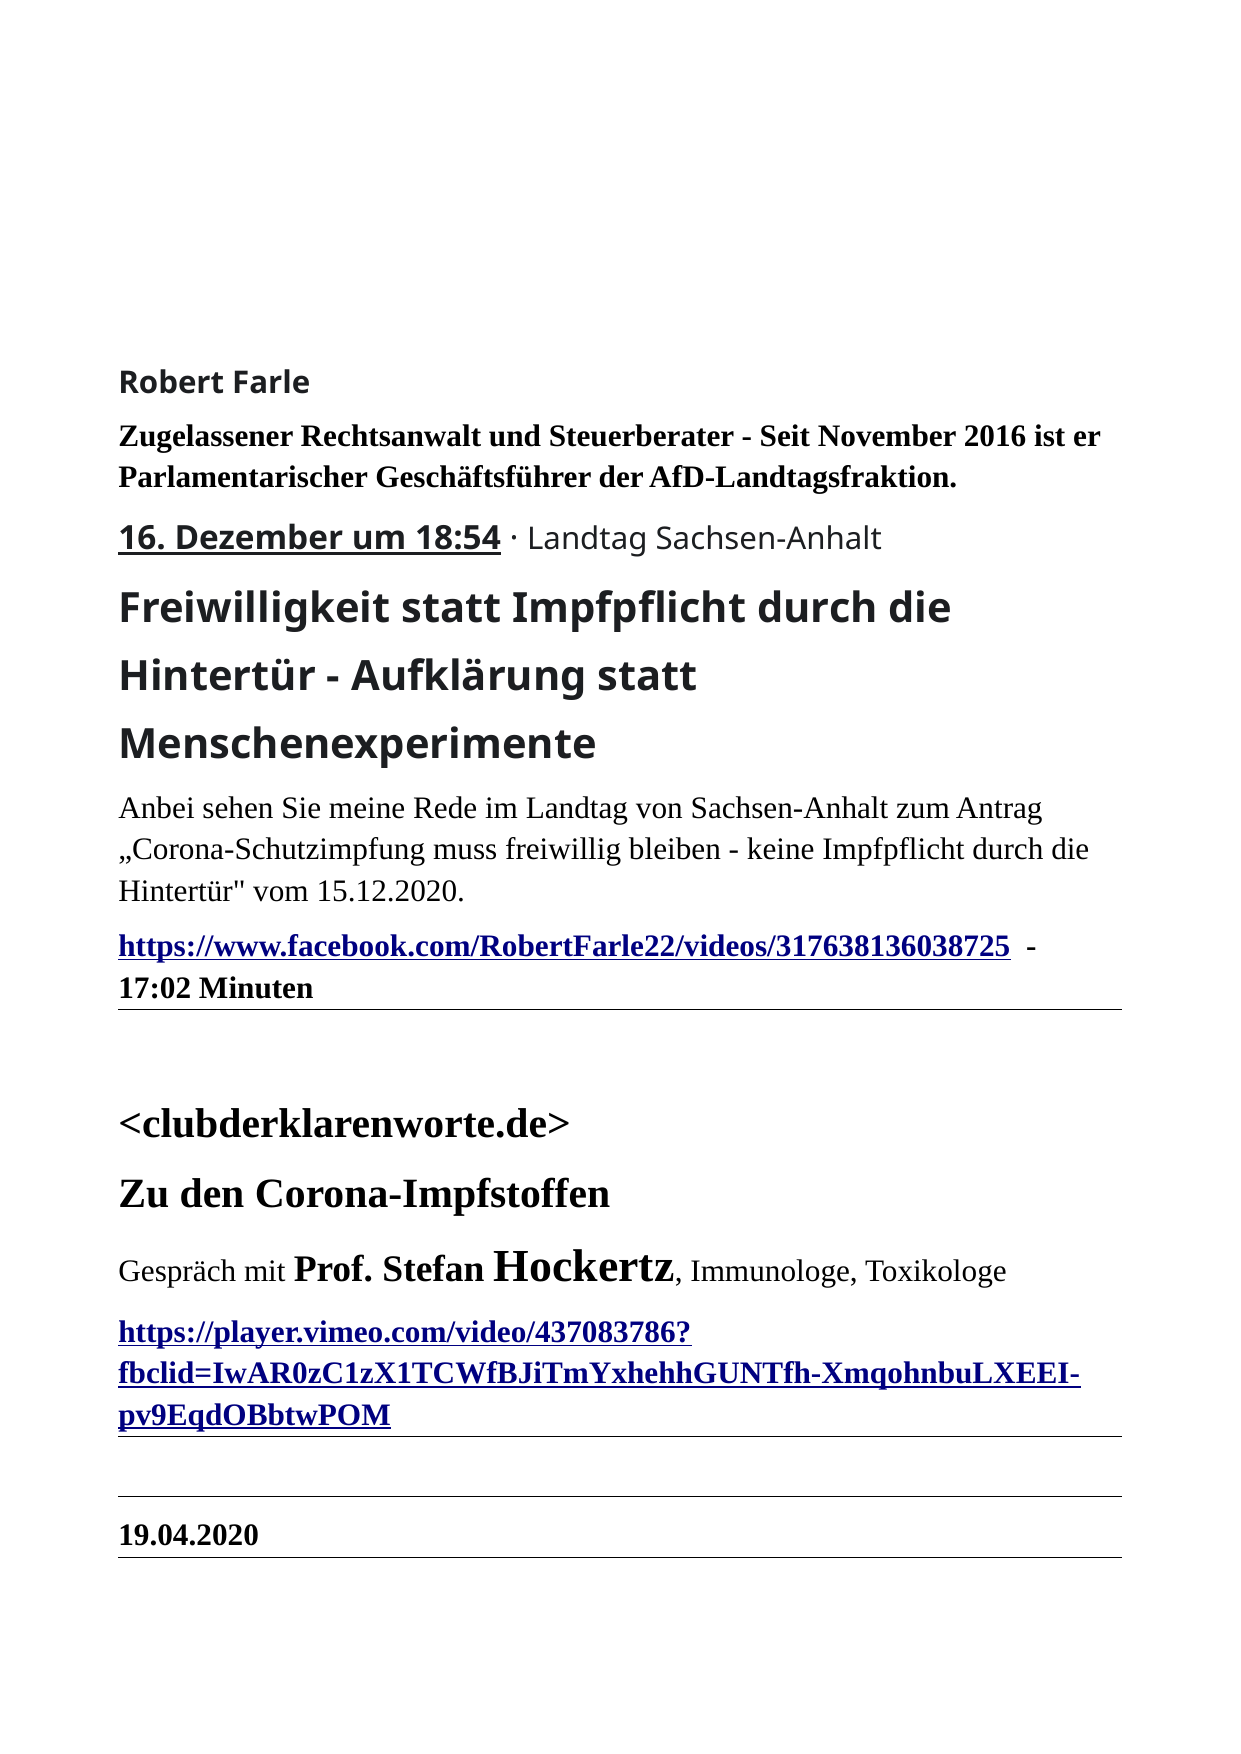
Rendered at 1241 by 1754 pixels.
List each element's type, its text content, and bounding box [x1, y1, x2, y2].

text https://player.vimeo.com/video/437083786?fbclid=IwAR0zC1zX1TCWfBJiTmYxhehhGUNTfh-XmqohnbuLXEEI-pv9EqdOBbtwPOM [118, 1313, 1122, 1436]
text Anbei sehen Sie meine Rede im Landtag von Sachsen-Anhalt zum Antrag „Corona-Schutzimpfung muss freiwillig bleiben - keine Impfpflicht durch die Hintertür" vom 15.12.2020. [118, 789, 1122, 908]
text Robert Farle [118, 361, 1112, 403]
text https://www.facebook.com/RobertFarle22/videos/317638136038725 - 17:02 Minuten [118, 928, 1122, 1009]
text <clubderklarenworte.de> [118, 1099, 1122, 1147]
text Gespräch mit Prof. Stefan Hockertz, Immunologe, Toxikologe [118, 1238, 1122, 1291]
text Zugelassener Rechtsanwalt und Steuerberater - Seit November 2016 ist er Parlamentarischer Geschäftsführer der AfD-Landtagsfraktion. [118, 417, 1122, 494]
text Freiwilligkeit statt Impfpflicht durch die Hintertür - Aufklärung statt Menschenexperimente [118, 577, 1122, 771]
text 16. Dezember um 18:54 · Landtag Sachsen-Anhalt [118, 514, 1112, 559]
text 19.04.2020 [118, 1517, 1122, 1557]
text Zu den Corona-Impfstoffen [118, 1169, 1122, 1217]
